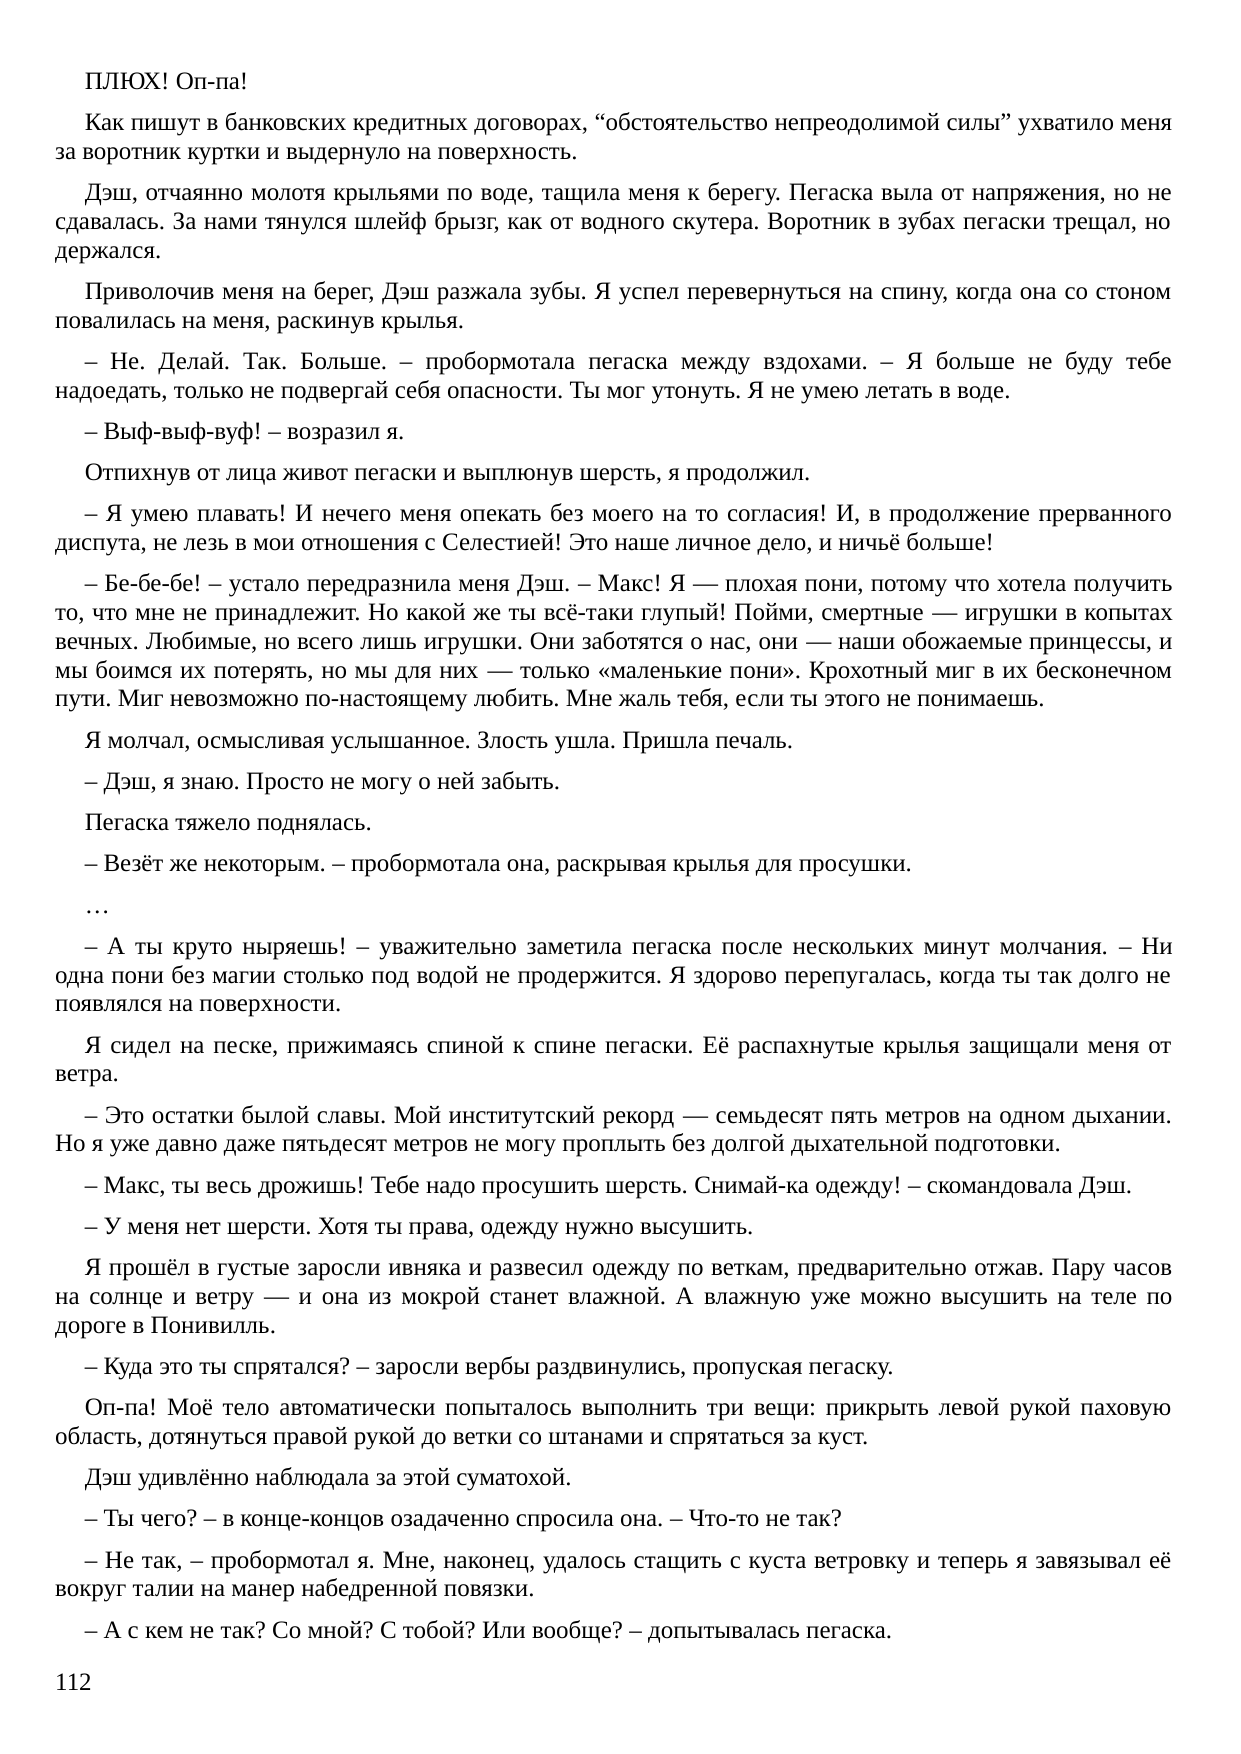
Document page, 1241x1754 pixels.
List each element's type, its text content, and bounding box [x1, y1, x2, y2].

text Приволочив меня на берег, Дэш разжала зубы. Я успел перевернуться на спину, когда она со стоном повалилась на меня, раскинув крылья. [55, 276, 1173, 333]
text – Не. Делай. Так. Больше. – пробормотала пегаска между вздохами. – Я больше не буду тебе надоедать, только не подвергай себя опасности. Ты мог утонуть. Я не умею летать в воде. [55, 346, 1173, 403]
text – Ты чего? – в конце-концов озадаченно спросила она. – Что-то не так? [55, 1503, 1173, 1532]
text Я прошёл в густые заросли ивняка и развесил одежду по веткам, предварительно отжав. Пару часов на солнце и ветру — и она из мокрой станет влажной. А влажную уже можно высушить на теле по дороге в Понивилль. [55, 1252, 1173, 1338]
text Дэш удивлённо наблюдала за этой суматохой. [55, 1462, 1173, 1491]
text Отпихнув от лица живот пегаски и выплюнув шерсть, я продолжил. [55, 457, 1173, 486]
text Пегаска тяжело поднялась. [55, 807, 1173, 836]
text Как пишут в банковских кредитных договорах, “обстоятельство непреодолимой силы” ухватило меня за воротник куртки и выдернуло на поверхность. [55, 107, 1173, 165]
text – Макс, ты весь дрожишь! Тебе надо просушить шерсть. Снимай-ка одежду! – скомандовала Дэш. [55, 1170, 1173, 1198]
text – Бе-бе-бе! – устало передразнила меня Дэш. – Макс! Я — плохая пони, потому что хотела получить то, что мне не принадлежит. Но какой же ты всё-таки глупый! Пойми, смертные — игрушки в копытах вечных. Любимые, но всего лишь игрушки. Они заботятся о нас, они — наши обожаемые принцессы, и мы боимся их потерять, но мы для них — только «маленькие пони». Крохотный миг в их бесконечном пути. Миг невозможно по-настоящему любить. Мне жаль тебя, если ты этого не понимаешь. [55, 568, 1173, 712]
text Я молчал, осмысливая услышанное. Злость ушла. Пришла печаль. [55, 725, 1173, 753]
text – У меня нет шерсти. Хотя ты права, одежду нужно высушить. [55, 1211, 1173, 1240]
text – А с кем не так? Со мной? С тобой? Или вообще? – допытывалась пегаска. [55, 1615, 1173, 1643]
text – А ты круто ныряешь! – уважительно заметила пегаска после нескольких минут молчания. – Ни одна пони без магии столько под водой не продержится. Я здорово перепугалась, когда ты так долго не появлялся на поверхности. [55, 931, 1173, 1017]
text – Я умею плавать! И нечего меня опекать без моего на то согласия! И, в продолжение прерванного диспута, не лезь в мои отношения с Селестией! Это наше личное дело, и ничьё больше! [55, 498, 1173, 556]
text – Дэш, я знаю. Просто не могу о ней забыть. [55, 766, 1173, 795]
text – Выф-выф-вуф! – возразил я. [55, 416, 1173, 445]
text … [55, 890, 1173, 918]
text Я сидел на песке, прижимаясь спиной к спине пегаски. Её распахнутые крылья защищали меня от ветра. [55, 1030, 1173, 1087]
text – Куда это ты спрятался? – заросли вербы раздвинулись, пропуская пегаску. [55, 1351, 1173, 1380]
text ПЛЮХ! Оп-па! [55, 66, 1173, 95]
text – Везёт же некоторым. – пробормотала она, раскрывая крылья для просушки. [55, 848, 1173, 877]
text Оп-па! Моё тело автоматически попыталось выполнить три вещи: прикрыть левой рукой паховую область, дотянуться правой рукой до ветки со штанами и спрятаться за куст. [55, 1392, 1173, 1450]
text – Не так, – пробормотал я. Мне, наконец, удалось стащить с куста ветровку и теперь я завязывал её вокруг талии на манер набедренной повязки. [55, 1545, 1173, 1602]
text Дэш, отчаянно молотя крыльями по воде, тащила меня к берегу. Пегаска выла от напряжения, но не сдавалась. За нами тянулся шлейф брызг, как от водного скутера. Воротник в зубах пегаски трещал, но держался. [55, 177, 1173, 263]
text – Это остатки былой славы. Мой институтский рекорд — семьдесят пять метров на одном дыхании. Но я уже давно даже пятьдесят метров не могу проплыть без долгой дыхательной подготовки. [55, 1100, 1173, 1157]
